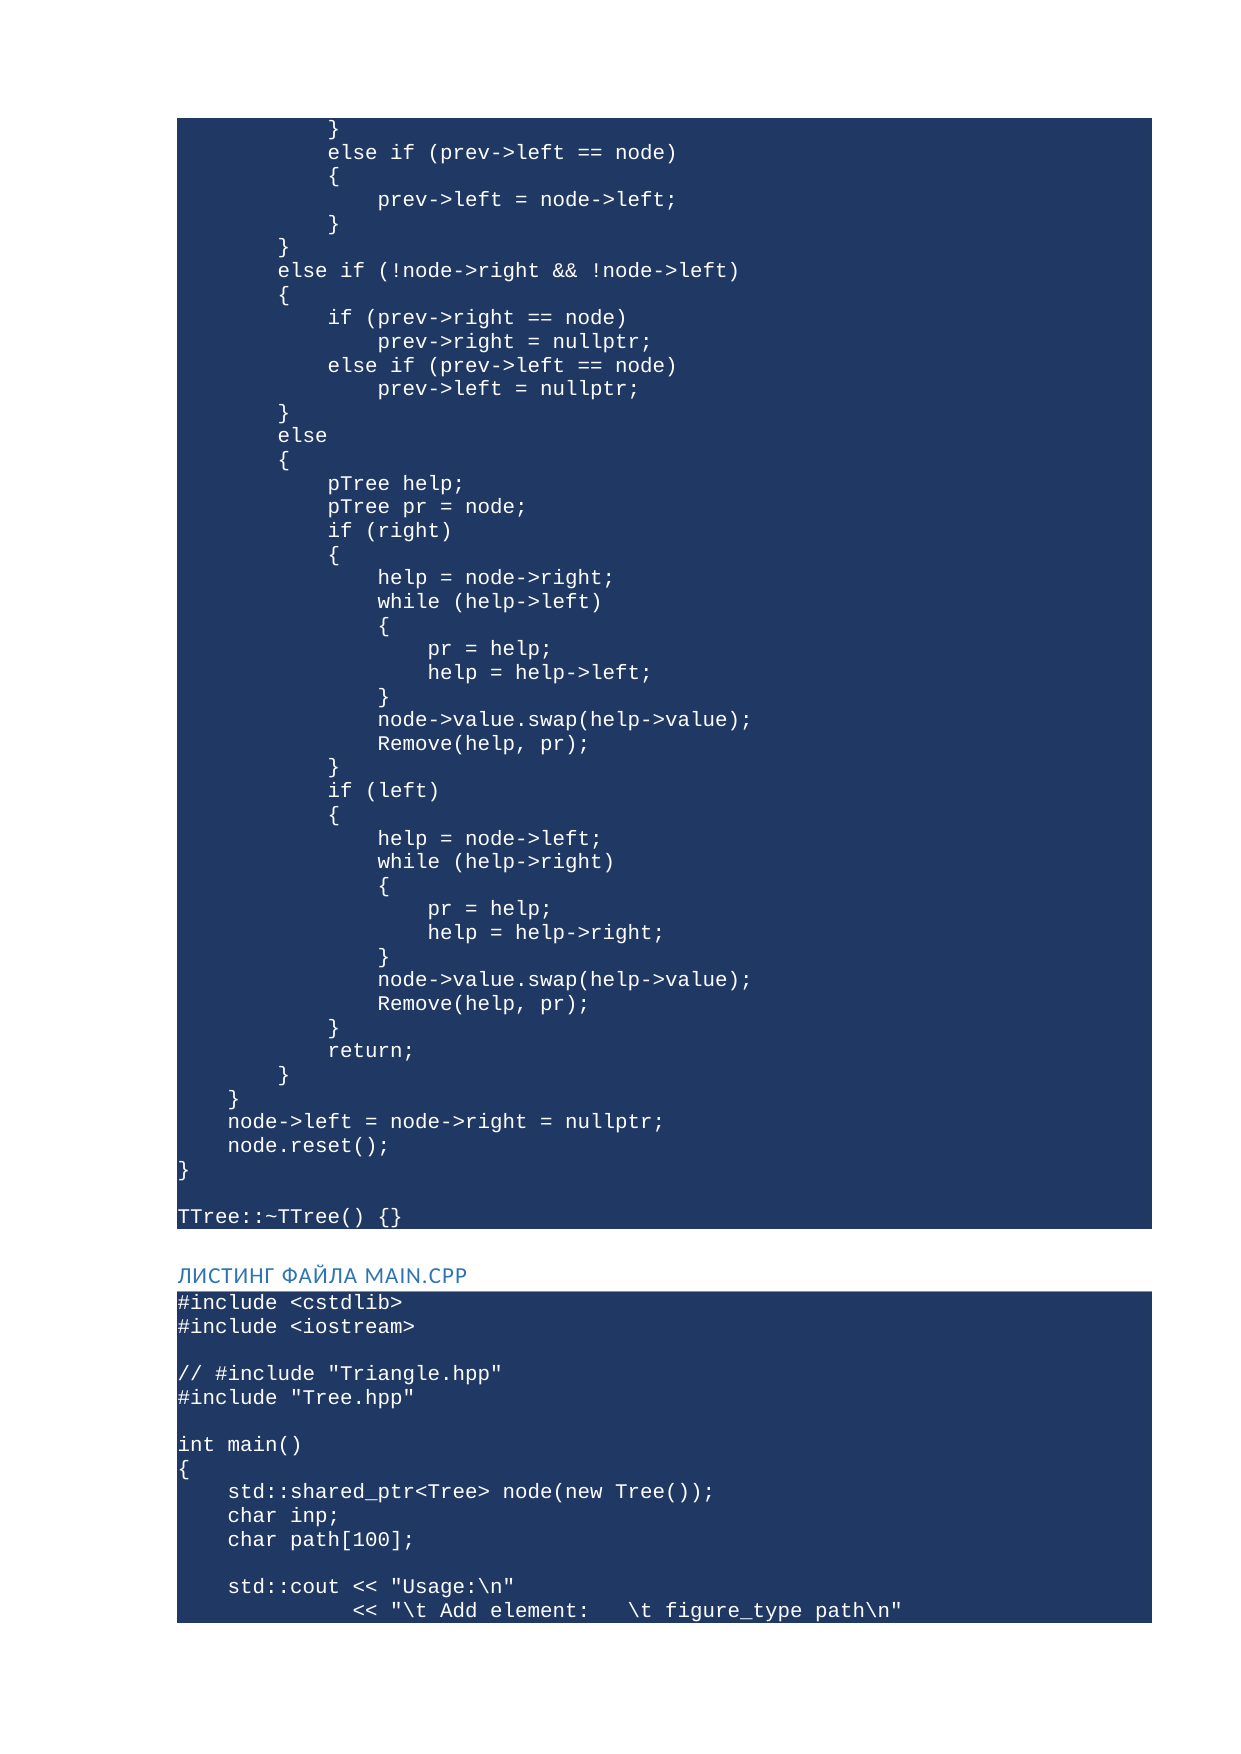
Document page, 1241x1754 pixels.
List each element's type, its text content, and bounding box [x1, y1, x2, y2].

text node->left = node->right = nullptr; [177, 1111, 1152, 1135]
text { [177, 1458, 1152, 1482]
text } [177, 686, 1152, 709]
text prev->right = nullptr; [177, 331, 1152, 354]
text pTree help; [177, 473, 1152, 496]
text } [177, 213, 1152, 236]
text node->value.swap(help->value); [177, 969, 1152, 993]
text return; [177, 1040, 1152, 1064]
text prev->left = node->left; [177, 189, 1152, 213]
text } [177, 1064, 1152, 1088]
text { [177, 615, 1152, 638]
text } [177, 757, 1152, 780]
text std::cout << "Usage:\n" [177, 1576, 1152, 1600]
text help = help->right; [177, 922, 1152, 946]
text else if (prev->left == node) [177, 354, 1152, 378]
text } [177, 118, 1152, 142]
text while (help->right) [177, 851, 1152, 875]
text } [177, 402, 1152, 426]
text while (help->left) [177, 591, 1152, 615]
text #include "Tree.hpp" [177, 1387, 1152, 1411]
text { [177, 165, 1152, 189]
text } [177, 236, 1152, 260]
text // #include "Triangle.hpp" [177, 1363, 1152, 1387]
text Remove(help, pr); [177, 733, 1152, 757]
text #include <iostream> [177, 1316, 1152, 1340]
text node.reset(); [177, 1135, 1152, 1158]
text else [177, 426, 1152, 449]
text prev->left = nullptr; [177, 378, 1152, 402]
text { [177, 544, 1152, 567]
text { [177, 804, 1152, 827]
text pr = help; [177, 898, 1152, 922]
text if (prev->right == node) [177, 307, 1152, 331]
text int main() [177, 1434, 1152, 1458]
text #include <cstdlib> [177, 1292, 1152, 1316]
text Remove(help, pr); [177, 993, 1152, 1017]
text help = node->left; [177, 827, 1152, 851]
text { [177, 449, 1152, 473]
text char path[100]; [177, 1529, 1152, 1552]
text else if (!node->right && !node->left) [177, 260, 1152, 284]
subtitle Листинг файла main.cpp [177, 1261, 1152, 1291]
text } [177, 1017, 1152, 1040]
text TTree::~TTree() {} [177, 1206, 1152, 1229]
text if (right) [177, 520, 1152, 544]
text if (left) [177, 780, 1152, 804]
text { [177, 284, 1152, 307]
text help = node->right; [177, 567, 1152, 591]
text } [177, 1088, 1152, 1111]
text else if (prev->left == node) [177, 142, 1152, 165]
text std::shared_ptr<Tree> node(new Tree()); [177, 1482, 1152, 1505]
text } [177, 946, 1152, 969]
text pTree pr = node; [177, 496, 1152, 520]
text help = help->left; [177, 662, 1152, 686]
text } [177, 1158, 1152, 1182]
text pr = help; [177, 638, 1152, 662]
text { [177, 875, 1152, 898]
text << "\t Add element: \t figure_type path\n" [177, 1600, 1152, 1623]
text node->value.swap(help->value); [177, 709, 1152, 733]
text char inp; [177, 1505, 1152, 1529]
